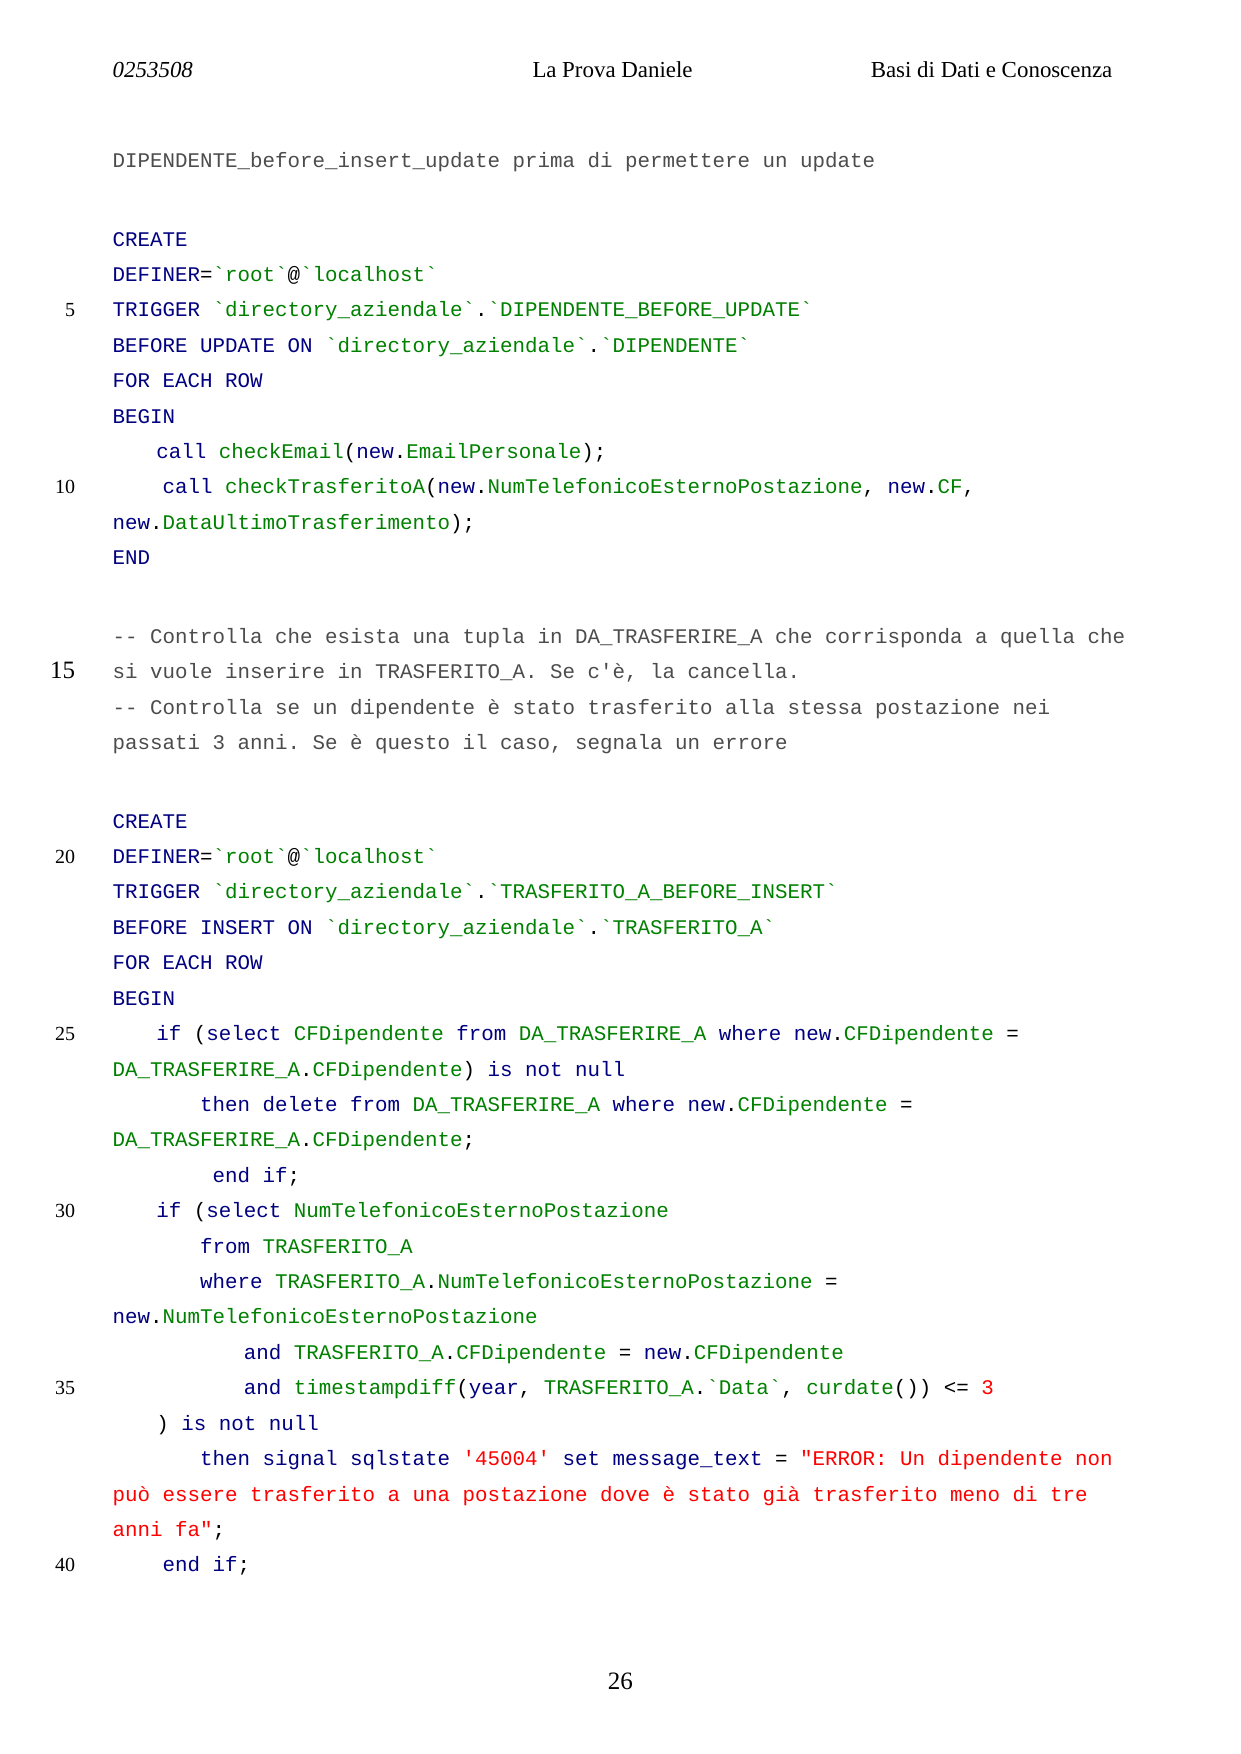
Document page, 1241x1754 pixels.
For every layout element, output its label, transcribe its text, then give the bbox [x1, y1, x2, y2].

text BEFORE INSERT ON `directory_aziendale`.`TRASFERITO_A` [112, 917, 1128, 941]
text FOR EACH ROW [112, 952, 1128, 976]
text BEGIN [112, 988, 1128, 1011]
text -- Controlla che esista una tupla in DA_TRASFERIRE_A che corrisponda a quella che si vuole inserire in TRASFERITO_A. Se c'è, la cancella. [112, 626, 1128, 685]
text call checkEmail(new.EmailPersonale); [112, 441, 1128, 465]
text BEGIN [112, 406, 1128, 429]
text DEFINER=`root`@`localhost` [112, 846, 1128, 870]
text END [112, 547, 1128, 571]
text DEFINER=`root`@`localhost` [112, 264, 1128, 288]
text if (select NumTelefonicoEsternoPostazione [112, 1200, 1128, 1224]
text and timestampdiff(year, TRASFERITO_A.`Data`, curdate()) <= 3 [112, 1377, 1128, 1401]
text BEFORE UPDATE ON `directory_aziendale`.`DIPENDENTE` [112, 335, 1128, 358]
text call checkTrasferitoA(new.NumTelefonicoEsternoPostazione, new.CF, new.DataUltimoTrasferimento); [112, 476, 1128, 536]
text CREATE [112, 811, 1128, 834]
text DIPENDENTE_before_insert_update prima di permettere un update [112, 150, 1128, 174]
text end if; [112, 1165, 1128, 1188]
text ) is not null [112, 1413, 1128, 1436]
text TRIGGER `directory_aziendale`.`TRASFERITO_A_BEFORE_INSERT` [112, 881, 1128, 905]
text FOR EACH ROW [112, 370, 1128, 394]
text and TRASFERITO_A.CFDipendente = new.CFDipendente [112, 1342, 1128, 1366]
text from TRASFERITO_A [112, 1236, 1128, 1259]
text end if; [112, 1554, 1128, 1578]
text then delete from DA_TRASFERIRE_A where new.CFDipendente = DA_TRASFERIRE_A.CFDipendente; [112, 1094, 1128, 1153]
text CREATE [112, 228, 1128, 252]
text where TRASFERITO_A.NumTelefonicoEsternoPostazione = new.NumTelefonicoEsternoPostazione [112, 1271, 1128, 1330]
text then signal sqlstate '45004' set message_text = "ERROR: Un dipendente non può essere trasferito a una postazione dove è stato già trasferito meno di tre anni fa"; [112, 1448, 1128, 1543]
text if (select CFDipendente from DA_TRASFERIRE_A where new.CFDipendente = DA_TRASFERIRE_A.CFDipendente) is not null [112, 1023, 1128, 1082]
text -- Controlla se un dipendente è stato trasferito alla stessa postazione nei passati 3 anni. Se è questo il caso, segnala un errore [112, 697, 1128, 756]
text TRIGGER `directory_aziendale`.`DIPENDENTE_BEFORE_UPDATE` [112, 299, 1128, 323]
